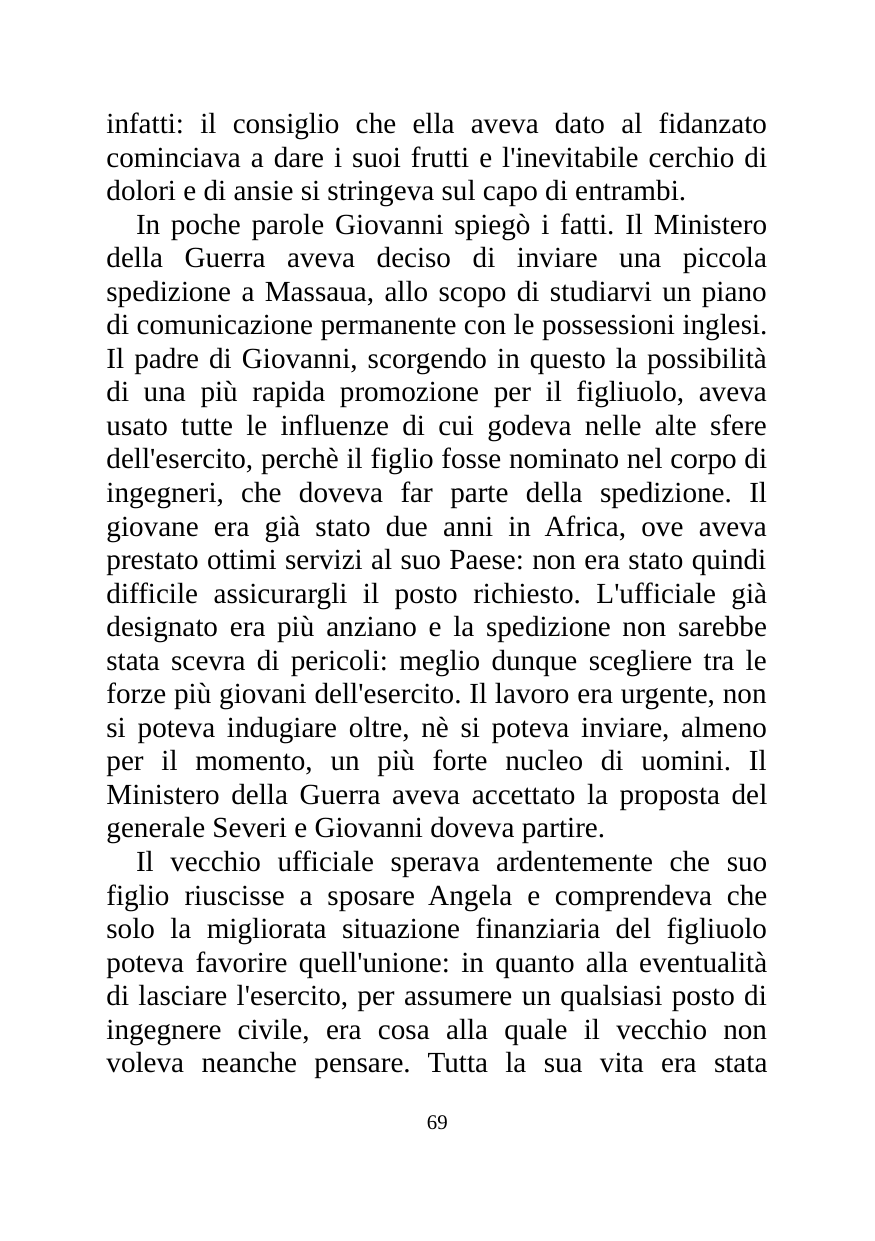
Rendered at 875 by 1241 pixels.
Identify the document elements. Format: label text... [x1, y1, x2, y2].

text Il vecchio ufficiale sperava ardentemente che suo figlio riuscisse a sposare Angela e comprendeva che solo la migliorata situazione finanziaria del figliuolo poteva favorire quell'unione: in quanto alla eventualità di lasciare l'esercito, per assumere un qualsiasi posto di ingegnere civile, era cosa alla quale il vecchio non voleva neanche pensare. Tutta la sua vita era stata [106, 844, 768, 1079]
text infatti: il consiglio che ella aveva dato al fidanzato cominciava a dare i suoi frutti e l'inevitabile cerchio di dolori e di ansie si stringeva sul capo di entrambi. [106, 106, 768, 207]
text In poche parole Giovanni spiegò i fatti. Il Ministero della Guerra aveva deciso di inviare una piccola spedizione a Massaua, allo scopo di studiarvi un piano di comunicazione permanente con le possessioni inglesi. Il padre di Giovanni, scorgendo in questo la possibilità di una più rapida promozione per il figliuolo, aveva usato tutte le influenze di cui godeva nelle alte sfere dell'esercito, perchè il figlio fosse nominato nel corpo di ingegneri, che doveva far parte della spedizione. Il giovane era già stato due anni in Africa, ove aveva prestato ottimi servizi al suo Paese: non era stato quindi difficile assicurargli il posto richiesto. L'ufficiale già designato era più anziano e la spedizione non sarebbe stata scevra di pericoli: meglio dunque scegliere tra le forze più giovani dell'esercito. Il lavoro era urgente, non si poteva indugiare oltre, nè si poteva inviare, almeno per il momento, un più forte nucleo di uomini. Il Ministero della Guerra aveva accettato la proposta del generale Severi e Giovanni doveva partire. [106, 207, 768, 844]
